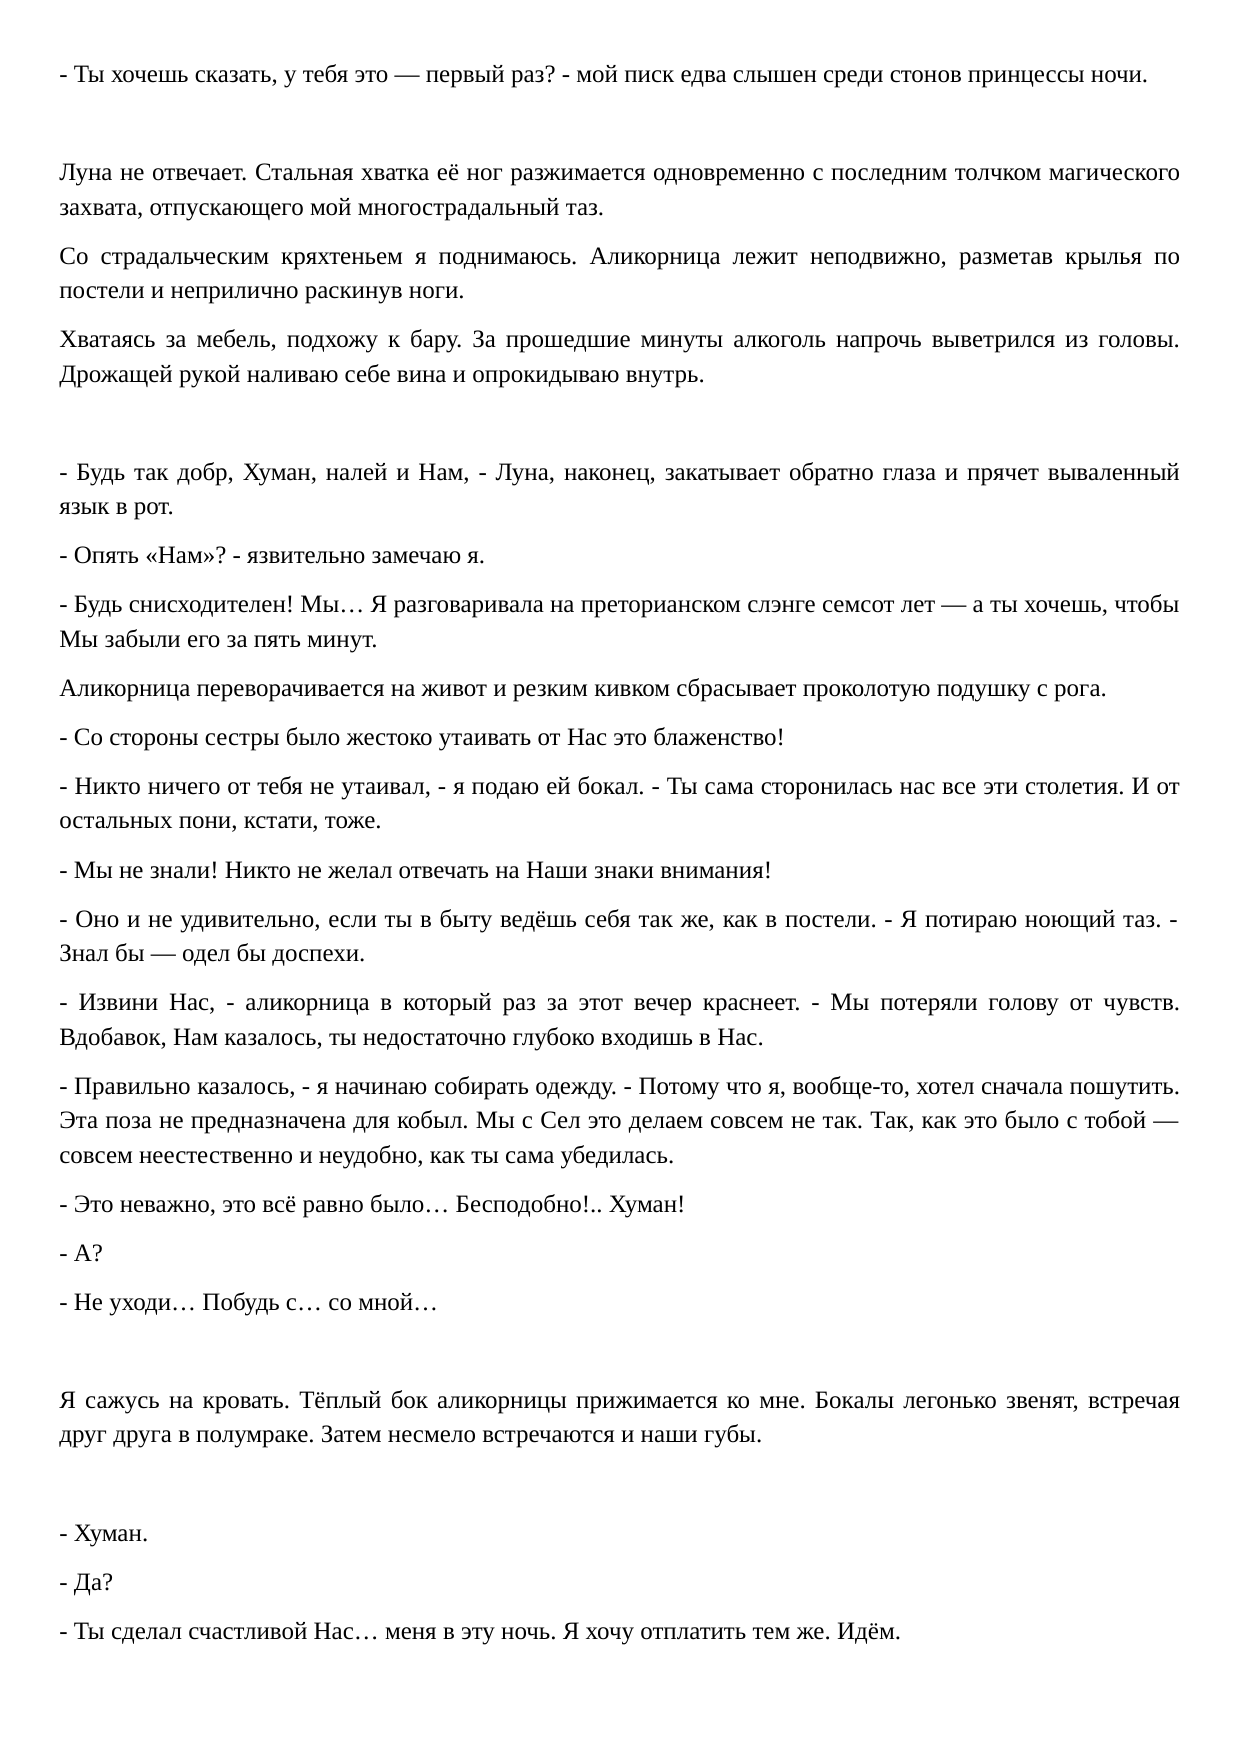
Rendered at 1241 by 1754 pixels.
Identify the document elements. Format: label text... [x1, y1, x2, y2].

text - Хуман. [59, 1518, 1181, 1546]
text - Ты сделал счастливой Нас… меня в эту ночь. Я хочу отплатить тем же. Идём. [59, 1616, 1181, 1644]
text Я сажусь на кровать. Тёплый бок аликорницы прижимается ко мне. Бокалы легонько звенят, встречая друг друга в полумраке. Затем несмело встречаются и наши губы. [59, 1385, 1181, 1448]
text - Оно и не удивительно, если ты в быту ведёшь себя так же, как в постели. - Я потираю ноющий таз. - Знал бы — одел бы доспехи. [59, 904, 1181, 967]
text - Ты хочешь сказать, у тебя это — первый раз? - мой писк едва слышен среди стонов принцессы ночи. [59, 59, 1181, 88]
text - А? [59, 1238, 1181, 1267]
text - Да? [59, 1567, 1181, 1596]
text - Со стороны сестры было жестоко утаивать от Нас это блаженство! [59, 722, 1181, 751]
text Луна не отвечает. Стальная хватка её ног разжимается одновременно с последним толчком магического захвата, отпускающего мой многострадальный таз. [59, 157, 1181, 220]
text - Извини Нас, - аликорница в который раз за этот вечер краснеет. - Мы потеряли голову от чувств. Вдобавок, Нам казалось, ты недостаточно глубоко входишь в Нас. [59, 987, 1181, 1051]
text - Будь так добр, Хуман, налей и Нам, - Луна, наконец, закатывает обратно глаза и прячет вываленный язык в рот. [59, 457, 1181, 520]
text - Правильно казалось, - я начинаю собирать одежду. - Потому что я, вообще-то, хотел сначала пошутить. Эта поза не предназначена для кобыл. Мы с Сел это делаем совсем не так. Так, как это было с тобой — совсем неестественно и неудобно, как ты сама убедилась. [59, 1071, 1181, 1168]
text - Опять «Нам»? - язвительно замечаю я. [59, 540, 1181, 569]
text - Не уходи… Побудь с… со мной… [59, 1287, 1181, 1316]
text - Никто ничего от тебя не утаивал, - я подаю ей бокал. - Ты сама сторонилась нас все эти столетия. И от остальных пони, кстати, тоже. [59, 771, 1181, 834]
text Со страдальческим кряхтеньем я поднимаюсь. Аликорница лежит неподвижно, разметав крылья по постели и неприлично раскинув ноги. [59, 241, 1181, 304]
text - Это неважно, это всё равно было… Бесподобно!.. Хуман! [59, 1189, 1181, 1218]
text Аликорница переворачивается на живот и резким кивком сбрасывает проколотую подушку с рога. [59, 673, 1181, 702]
text - Будь снисходителен! Мы… Я разговаривала на преторианском слэнге семсот лет — а ты хочешь, чтобы Мы забыли его за пять минут. [59, 589, 1181, 653]
text Хватаясь за мебель, подхожу к бару. За прошедшие минуты алкоголь напрочь выветрился из головы. Дрожащей рукой наливаю себе вина и опрокидываю внутрь. [59, 324, 1181, 387]
text - Мы не знали! Никто не желал отвечать на Наши знаки внимания! [59, 855, 1181, 883]
